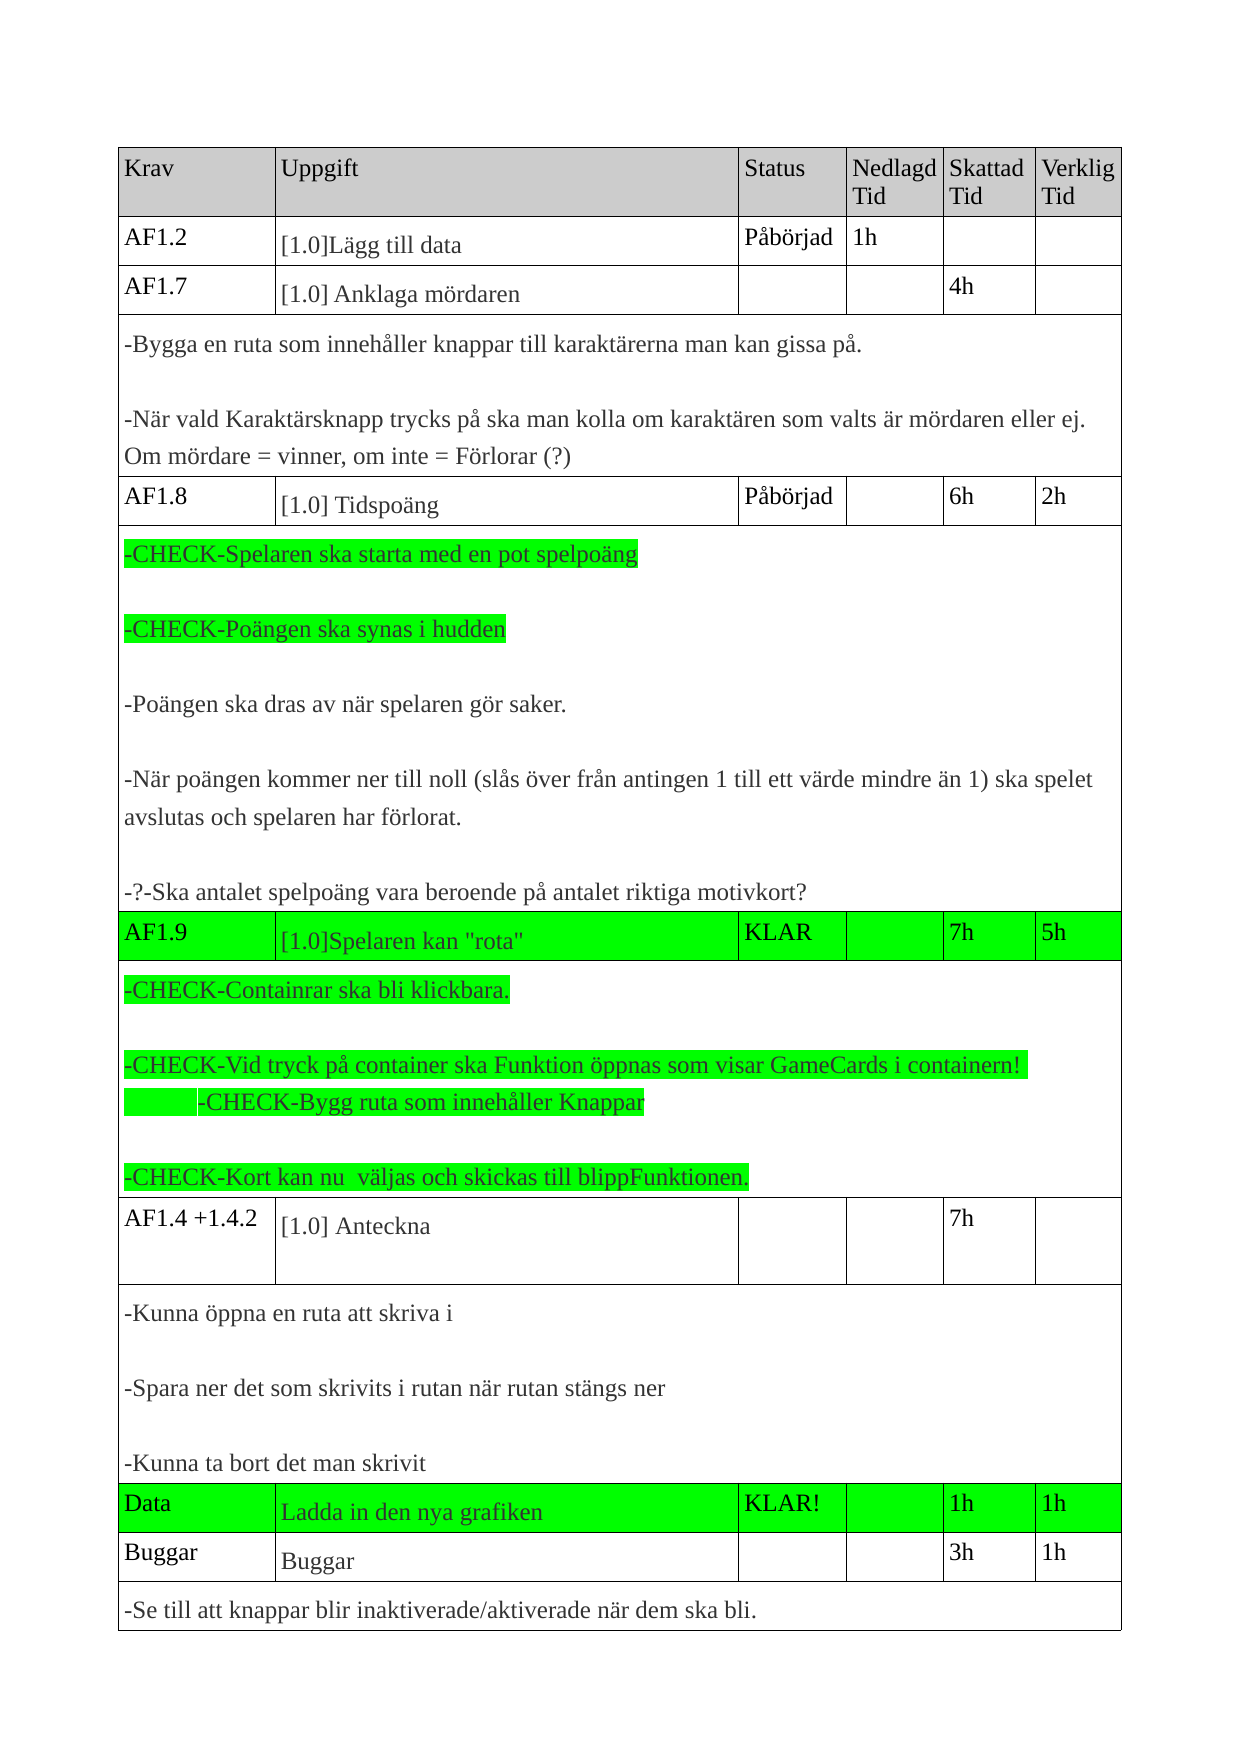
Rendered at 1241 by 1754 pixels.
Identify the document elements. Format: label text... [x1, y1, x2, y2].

table_cell [847, 266, 943, 314]
table_cell [1036, 217, 1121, 265]
table_cell Buggar [276, 1533, 738, 1581]
table_header Nedlagd Tid [847, 148, 943, 216]
table_cell AF1.7 [119, 266, 275, 314]
table_cell 6h [944, 477, 1035, 525]
table_cell [739, 266, 846, 314]
table_header Uppgift [276, 148, 738, 216]
table_cell 4h [944, 266, 1035, 314]
table_cell 3h [944, 1533, 1035, 1581]
table_cell -CHECK-Containrar ska bli klickbara. -CHECK-Vid tryck på container ska Funktion öppnas som visar GameCards i containern! -CHECK-Bygg ruta som innehåller Knappar -CHECK-Kort kan nu väljas och skickas till blippFunktionen. [119, 961, 1121, 1197]
table_cell Buggar [119, 1533, 275, 1581]
table_header Krav [119, 148, 275, 216]
table_header Verklig Tid [1036, 148, 1121, 216]
table_cell -Bygga en ruta som innehåller knappar till karaktärerna man kan gissa på. -När vald Karaktärsknapp trycks på ska man kolla om karaktären som valts är mördaren eller ej. Om mördare = vinner, om inte = Förlorar (?) [119, 315, 1121, 476]
table_cell -CHECK-Spelaren ska starta med en pot spelpoäng -CHECK-Poängen ska synas i hudden -Poängen ska dras av när spelaren gör saker. -När poängen kommer ner till noll (slås över från antingen 1 till ett värde mindre än 1) ska spelet avslutas och spelaren har förlorat. -?-Ska antalet spelpoäng vara beroende på antalet riktiga motivkort? [119, 526, 1121, 911]
table_cell [739, 1533, 846, 1581]
table_cell [1.0]Lägg till data [276, 217, 738, 265]
table_cell [1.0]Spelaren kan "rota" [276, 912, 738, 960]
table_cell [1036, 1198, 1121, 1283]
table_cell [1.0] Tidspoäng [276, 477, 738, 525]
table_cell [1036, 266, 1121, 314]
table_header Skattad Tid [944, 148, 1035, 216]
table_cell Data [119, 1484, 275, 1532]
table_cell [1.0] Anklaga mördaren [276, 266, 738, 314]
table_cell AF1.2 [119, 217, 275, 265]
table_cell 1h [1036, 1533, 1121, 1581]
table_cell 5h [1036, 912, 1121, 960]
table_cell Påbörjad [739, 477, 846, 525]
table_cell Ladda in den nya grafiken [276, 1484, 738, 1532]
table_cell 2h [1036, 477, 1121, 525]
table_cell -Se till att knappar blir inaktiverade/aktiverade när dem ska bli. [119, 1582, 1121, 1630]
table_cell [1.0] Anteckna [276, 1198, 738, 1283]
table_cell [847, 1198, 943, 1283]
table_cell [847, 912, 943, 960]
table_cell [944, 217, 1035, 265]
table_cell -Kunna öppna en ruta att skriva i -Spara ner det som skrivits i rutan när rutan stängs ner -Kunna ta bort det man skrivit [119, 1285, 1121, 1482]
table_header Status [739, 148, 846, 216]
table_cell AF1.8 [119, 477, 275, 525]
table_cell Påbörjad [739, 217, 846, 265]
table_cell [739, 1198, 846, 1283]
table_cell AF1.9 [119, 912, 275, 960]
table_cell 1h [847, 217, 943, 265]
table_cell KLAR! [739, 1484, 846, 1532]
table_cell [847, 477, 943, 525]
table_cell 1h [1036, 1484, 1121, 1532]
table_cell AF1.4 +1.4.2 [119, 1198, 275, 1283]
table_cell 7h [944, 1198, 1035, 1283]
table_cell [847, 1533, 943, 1581]
table_cell 1h [944, 1484, 1035, 1532]
table_cell 7h [944, 912, 1035, 960]
table_cell KLAR [739, 912, 846, 960]
table_cell [847, 1484, 943, 1532]
